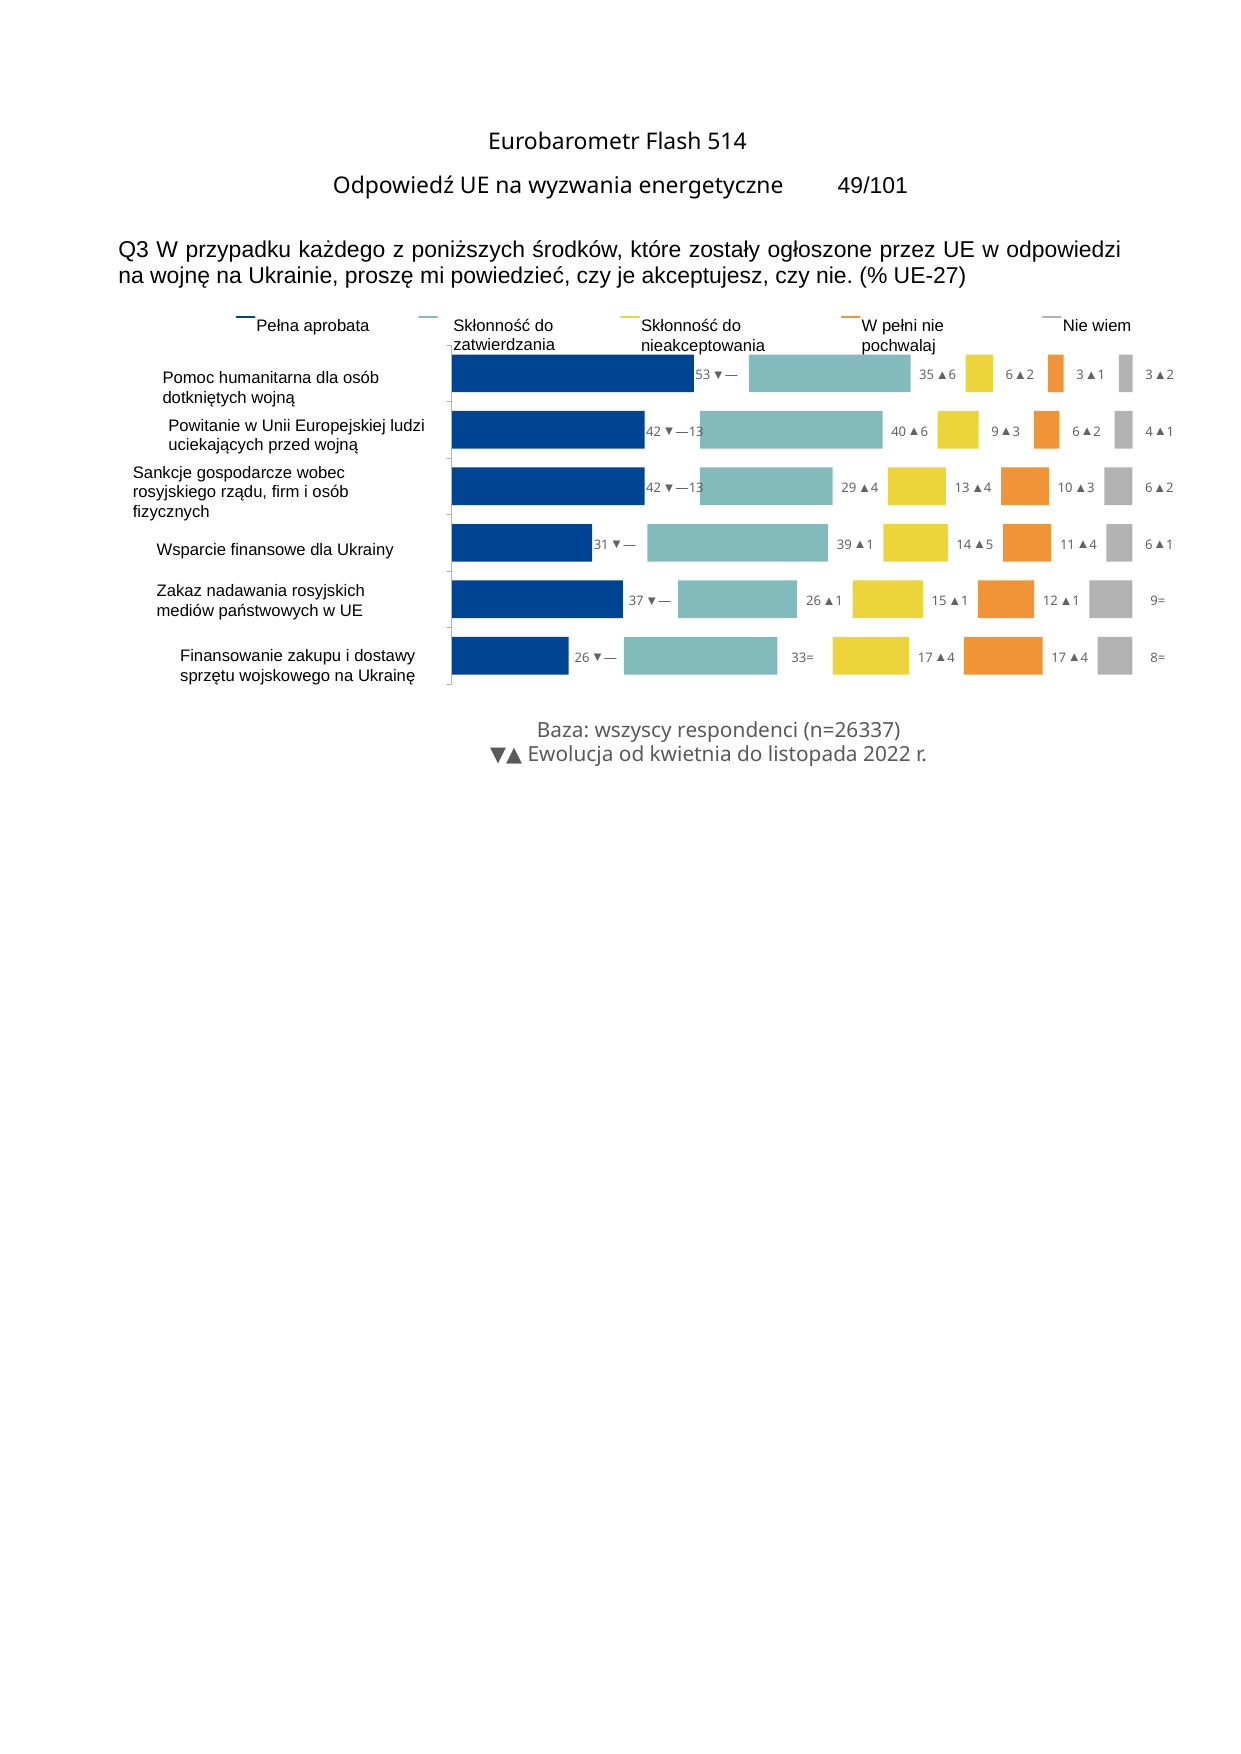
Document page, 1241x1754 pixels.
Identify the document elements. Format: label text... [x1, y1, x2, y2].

text Q3 W przypadku każdego z poniższych środków, które zostały ogłoszone przez UE w odpowiedzi na wojnę na Ukrainie, proszę mi powiedzieć, czy je akceptujesz, czy nie. (% UE-27) [118, 236, 1122, 289]
